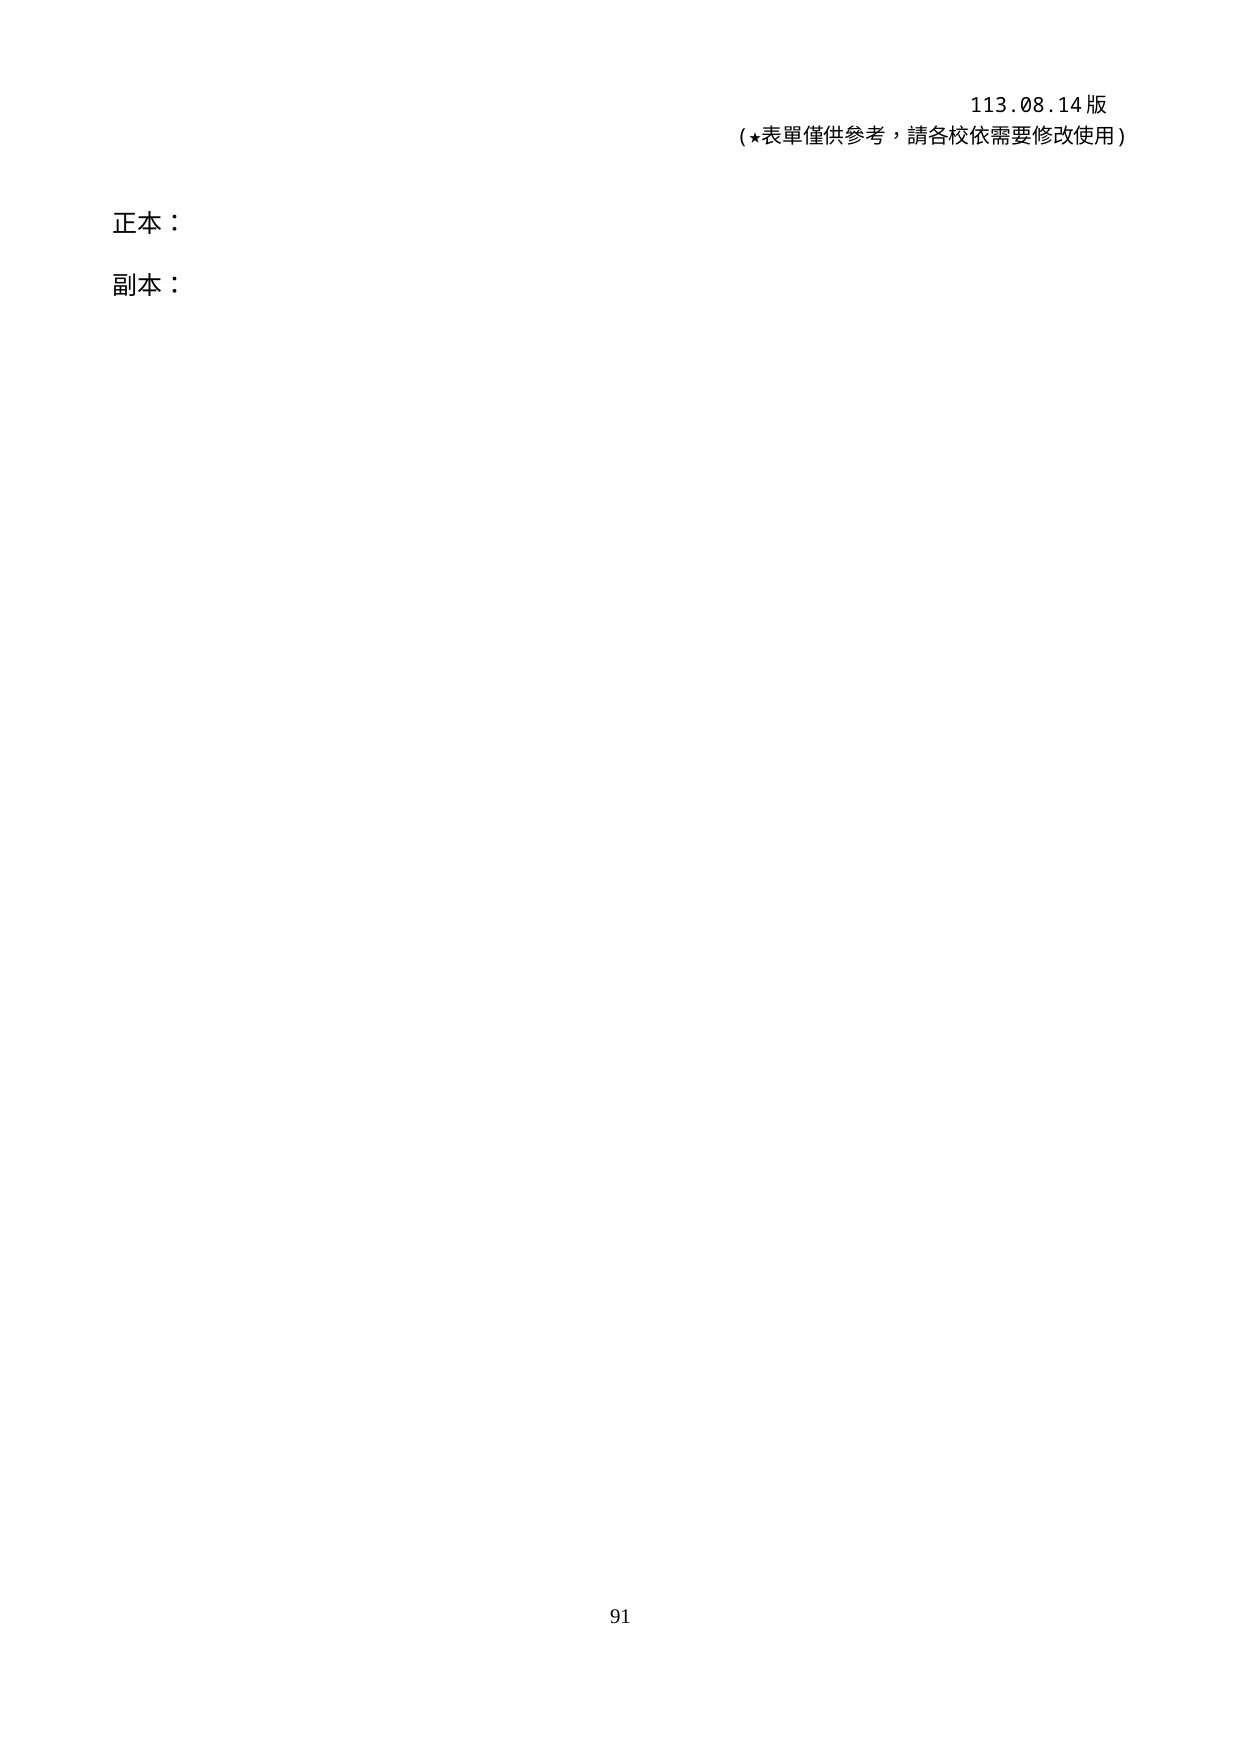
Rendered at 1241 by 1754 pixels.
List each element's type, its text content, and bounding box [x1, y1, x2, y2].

text 正本： [112, 180, 1128, 242]
text 副本： [112, 242, 1128, 305]
